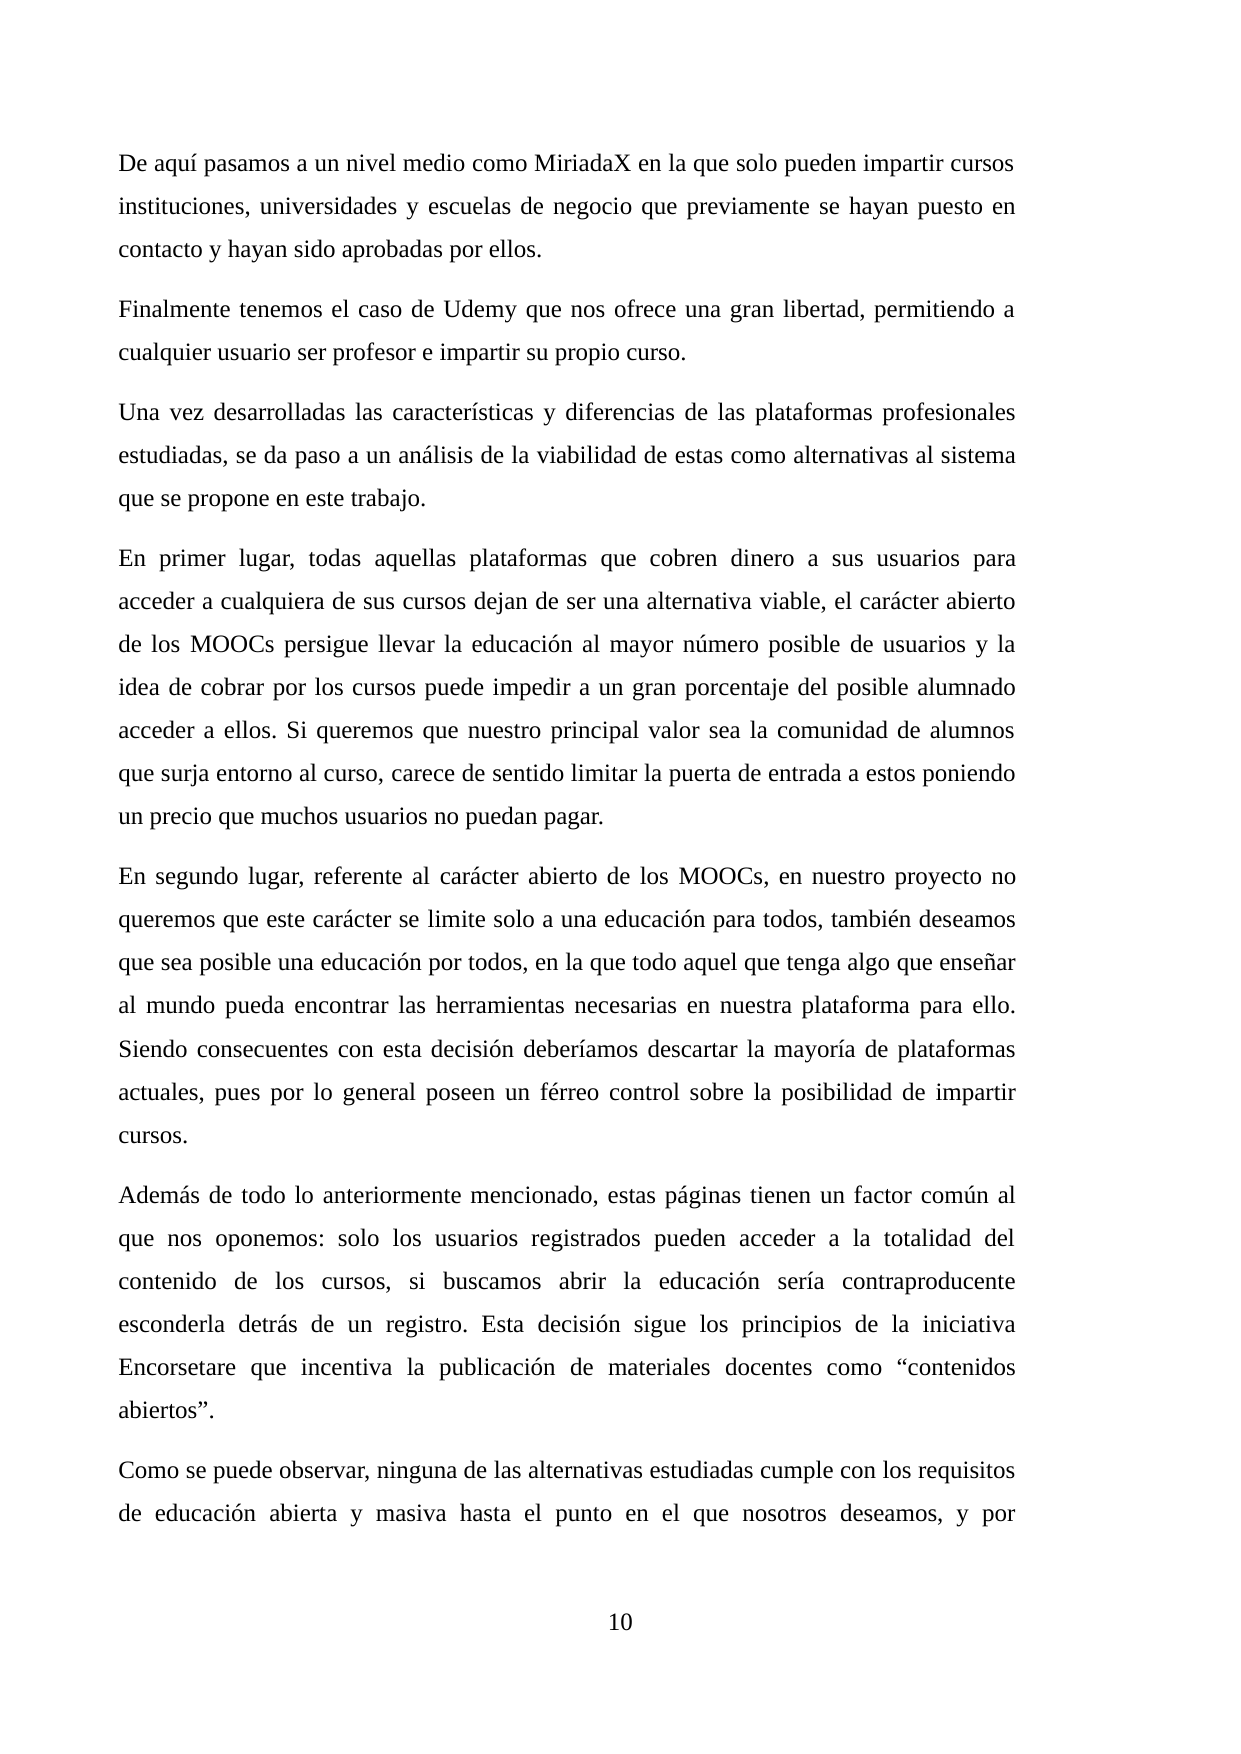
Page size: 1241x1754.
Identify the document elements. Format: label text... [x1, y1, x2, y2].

text Finalmente tenemos el caso de Udemy que nos ofrece una gran libertad, permitiendo a cualquier usuario ser profesor e impartir su propio curso. [118, 294, 1017, 366]
text En segundo lugar, referente al carácter abierto de los MOOCs, en nuestro proyecto no queremos que este carácter se limite solo a una educación para todos, también deseamos que sea posible una educación por todos, en la que todo aquel que tenga algo que enseñar al mundo pueda encontrar las herramientas necesarias en nuestra plataforma para ello. Siendo consecuentes con esta decisión deberíamos descartar la mayoría de plataformas actuales, pues por lo general poseen un férreo control sobre la posibilidad de impartir cursos. [118, 861, 1017, 1149]
text Como se puede observar, ninguna de las alternativas estudiadas cumple con los requisitos de educación abierta y masiva hasta el punto en el que nosotros deseamos, y por [118, 1455, 1017, 1527]
text Una vez desarrolladas las características y diferencias de las plataformas profesionales estudiadas, se da paso a un análisis de la viabilidad de estas como alternativas al sistema que se propone en este trabajo. [118, 397, 1017, 512]
text En primer lugar, todas aquellas plataformas que cobren dinero a sus usuarios para acceder a cualquiera de sus cursos dejan de ser una alternativa viable, el carácter abierto de los MOOCs persigue llevar la educación al mayor número posible de usuarios y la idea de cobrar por los cursos puede impedir a un gran porcentaje del posible alumnado acceder a ellos. Si queremos que nuestro principal valor sea la comunidad de alumnos que surja entorno al curso, carece de sentido limitar la puerta de entrada a estos poniendo un precio que muchos usuarios no puedan pagar. [118, 543, 1017, 830]
text De aquí pasamos a un nivel medio como MiriadaX en la que solo pueden impartir cursos instituciones, universidades y escuelas de negocio que previamente se hayan puesto en contacto y hayan sido aprobadas por ellos. [118, 148, 1017, 263]
text Además de todo lo anteriormente mencionado, estas páginas tienen un factor común al que nos oponemos: solo los usuarios registrados pueden acceder a la totalidad del contenido de los cursos, si buscamos abrir la educación sería contraproducente esconderla detrás de un registro. Esta decisión sigue los principios de la iniciativa Encorsetare que incentiva la publicación de materiales docentes como “contenidos abiertos”. [118, 1180, 1017, 1424]
